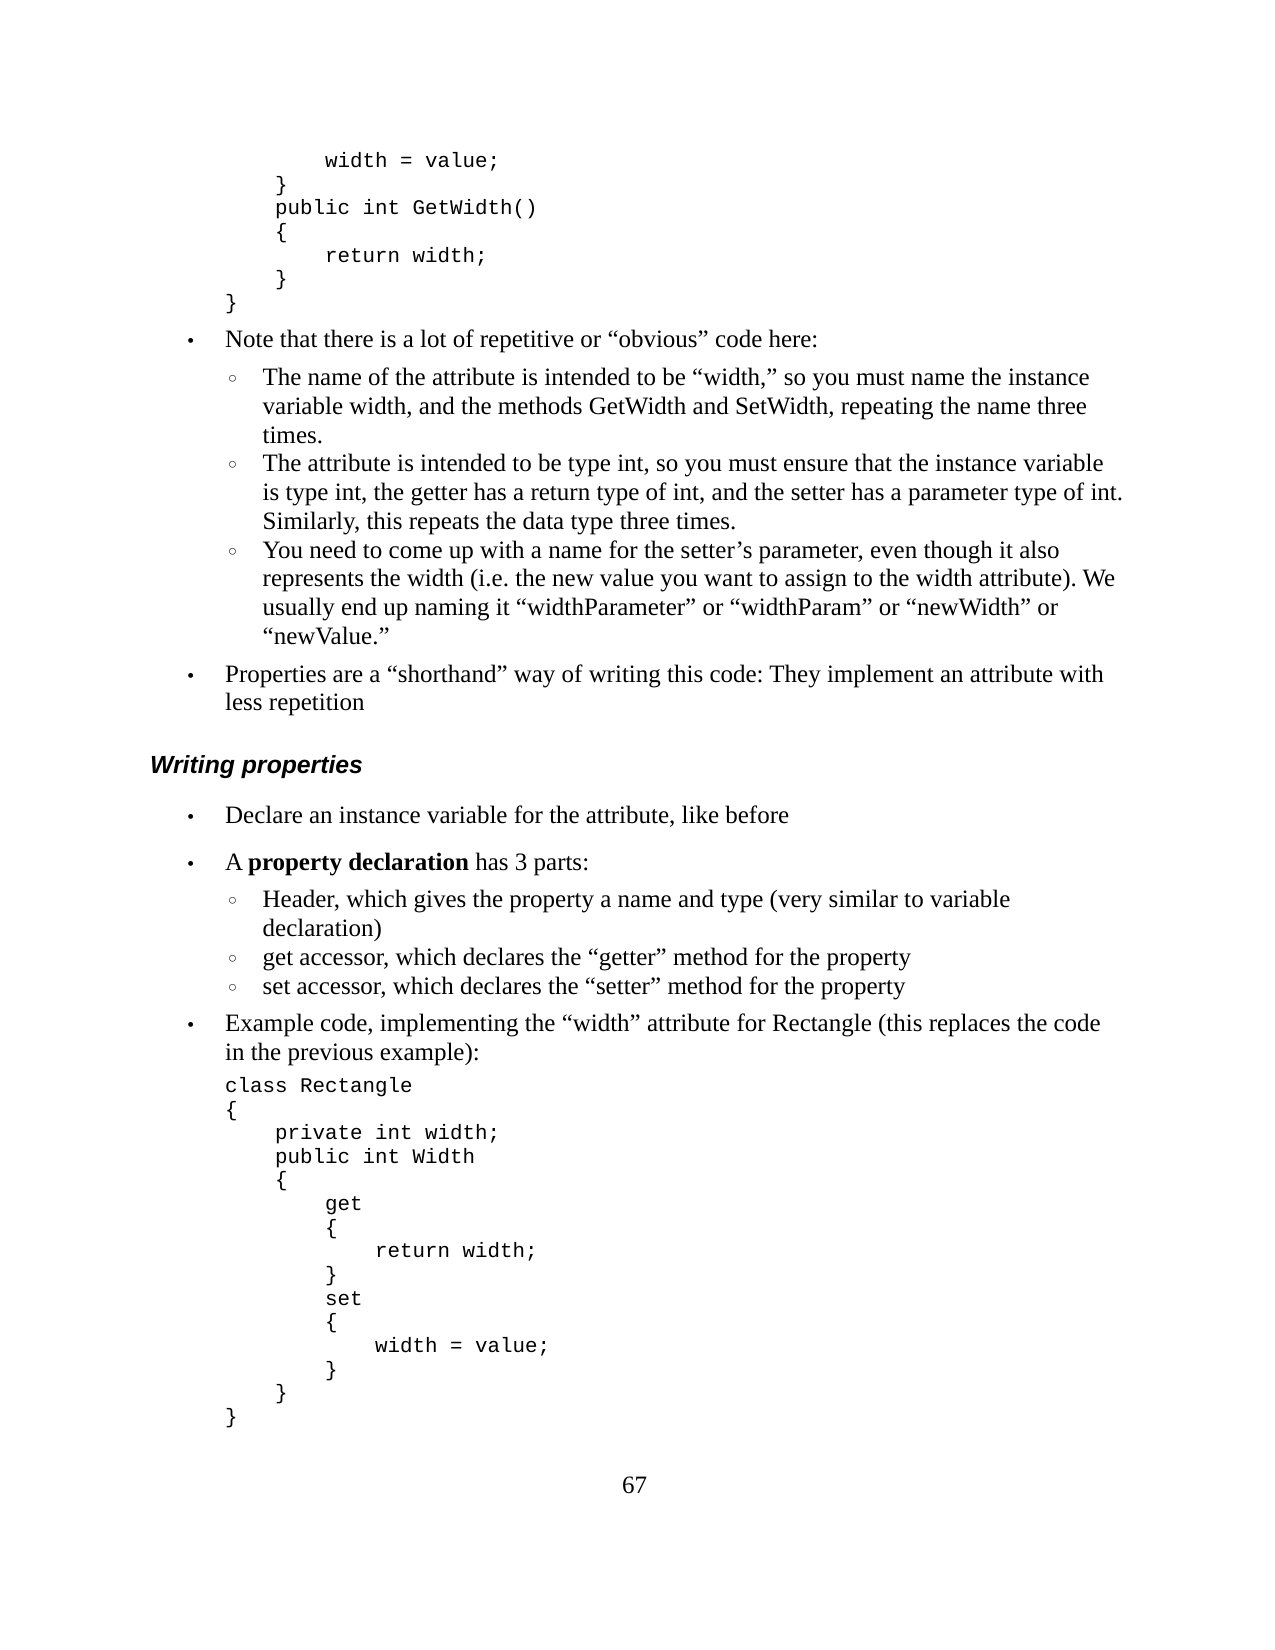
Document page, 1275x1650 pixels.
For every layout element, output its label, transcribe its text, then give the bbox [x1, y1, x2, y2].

list Note that there is a lot of repetitive or “obvious” code here: [187, 324, 1125, 353]
list The name of the attribute is intended to be “width,” so you must name the instance variable width, and the methods GetWidth and SetWidth, repeating the name three times. [225, 362, 1125, 448]
list get accessor, which declares the “getter” method for the property [225, 942, 1125, 971]
list public int Width [187, 1146, 1125, 1169]
list Declare an instance variable for the attribute, like before [187, 800, 1125, 829]
list } [187, 1406, 1125, 1429]
list { [187, 1169, 1125, 1193]
list return width; [187, 244, 1125, 268]
list set [187, 1288, 1125, 1311]
list class Rectangle [187, 1075, 1125, 1098]
list get [187, 1193, 1125, 1217]
list You need to come up with a name for the setter’s parameter, even though it also represents the width (i.e. the new value you want to assign to the width attribute). We usually end up naming it “widthParameter” or “widthParam” or “newWidth” or “newValue.” [225, 535, 1125, 650]
list public int GetWidth() [187, 197, 1125, 221]
list set accessor, which declares the “setter” method for the property [225, 971, 1125, 999]
list { [187, 1311, 1125, 1335]
list } [187, 174, 1125, 197]
list width = value; [187, 1335, 1125, 1359]
list } [187, 1382, 1125, 1406]
list Properties are a “shorthand” way of writing this code: They implement an attribute with less repetition [187, 659, 1125, 716]
list { [187, 1217, 1125, 1240]
list } [187, 1359, 1125, 1382]
list return width; [187, 1240, 1125, 1264]
list The attribute is intended to be type int, so you must ensure that the instance variable is type int, the getter has a return type of int, and the setter has a parameter type of int. Similarly, this repeats the data type three times. [225, 448, 1125, 535]
list } [187, 1264, 1125, 1288]
list { [187, 221, 1125, 244]
list width = value; [187, 150, 1125, 174]
list private int width; [187, 1122, 1125, 1146]
list Header, which gives the property a name and type (very similar to variable declaration) [225, 884, 1125, 942]
list } [187, 268, 1125, 292]
list { [187, 1098, 1125, 1122]
subtitle Writing properties [150, 750, 1125, 779]
list A property declaration has 3 parts: [187, 847, 1125, 876]
list } [187, 292, 1125, 316]
list Example code, implementing the “width” attribute for Rectangle (this replaces the code in the previous example): [187, 1008, 1125, 1066]
